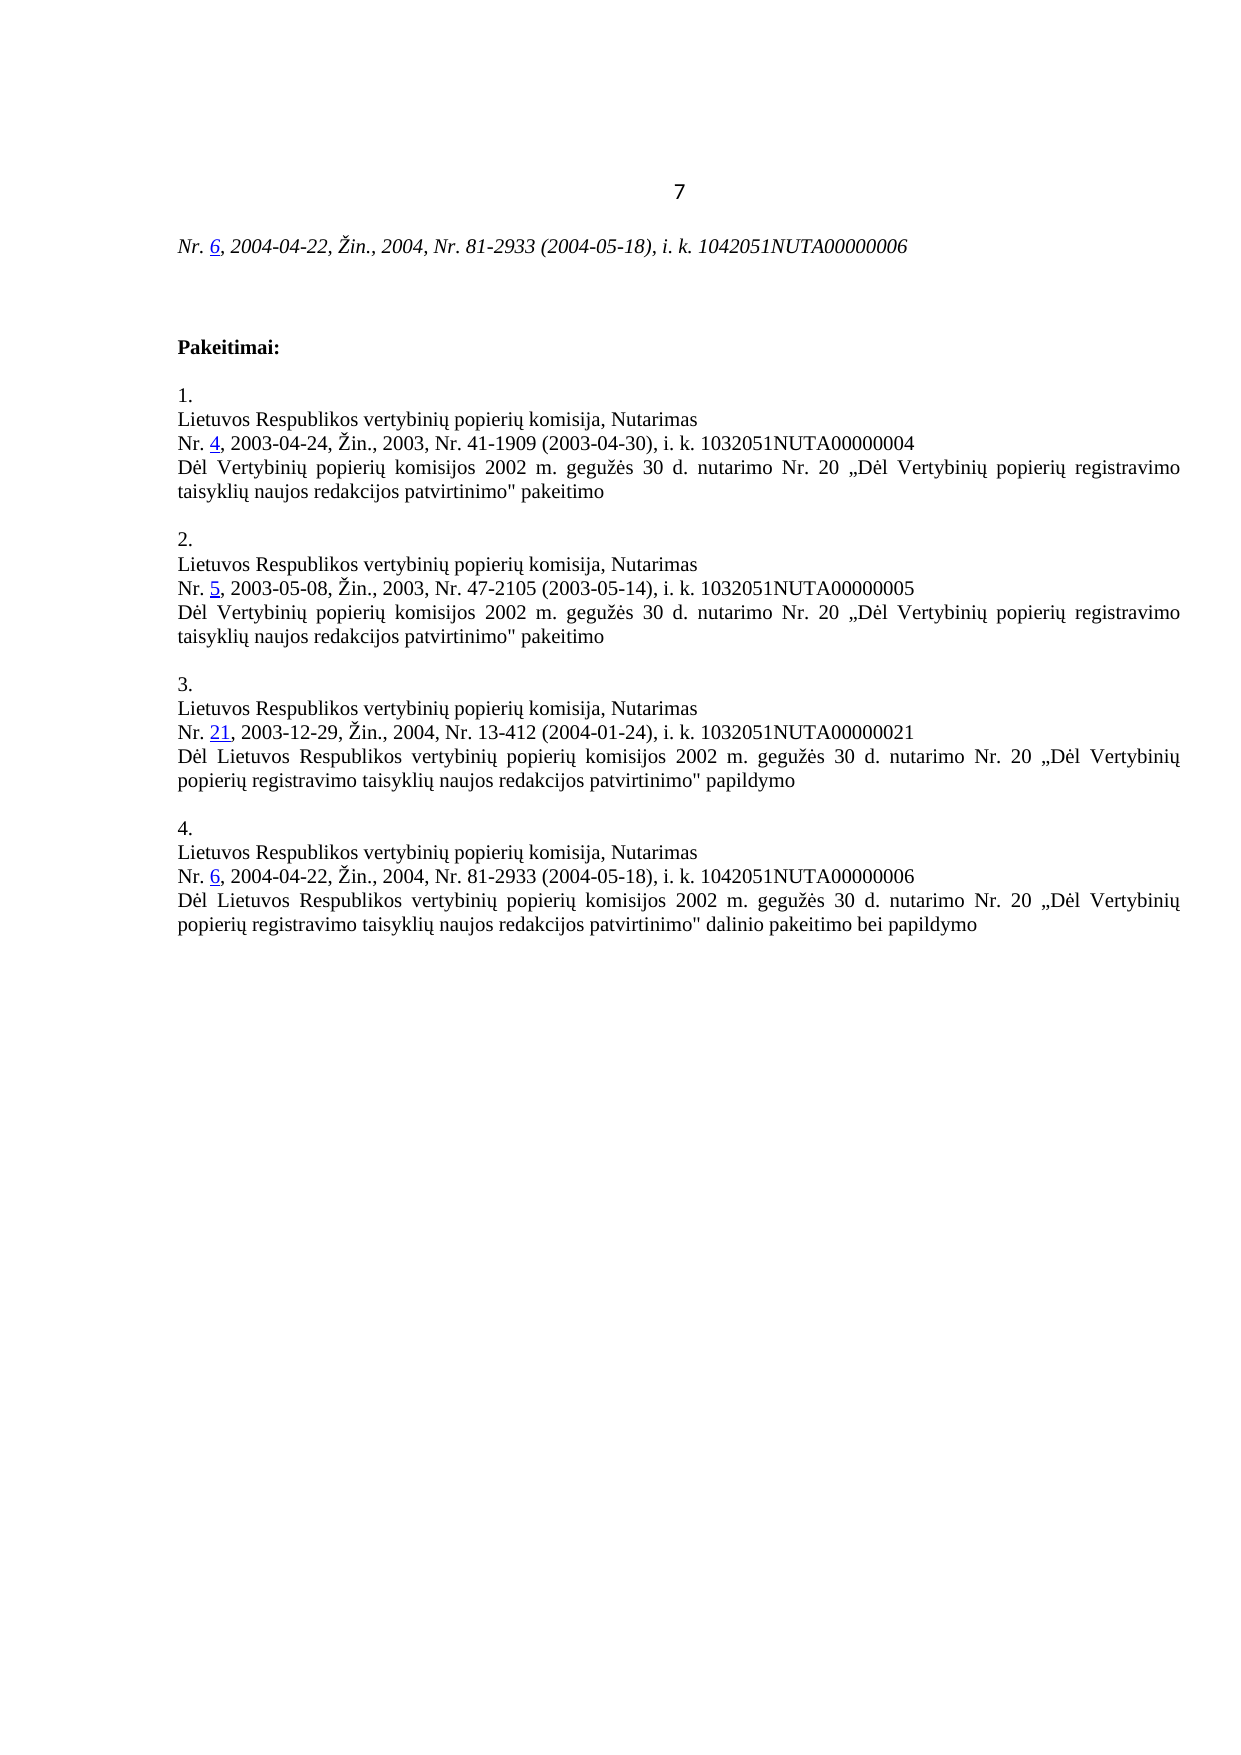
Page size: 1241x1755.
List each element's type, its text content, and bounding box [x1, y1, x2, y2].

text Nr. 6, 2004-04-22, Žin., 2004, Nr. 81-2933 (2004-05-18), i. k. 1042051NUTA00000006 [177, 864, 1181, 888]
text Dėl Lietuvos Respublikos vertybinių popierių komisijos 2002 m. gegužės 30 d. nutarimo Nr. 20 „Dėl Vertybinių popierių registravimo taisyklių naujos redakcijos patvirtinimo" papildymo [177, 744, 1181, 792]
text 2. [177, 527, 1181, 551]
text 1. [177, 383, 1181, 407]
text 4. [177, 816, 1181, 840]
text Lietuvos Respublikos vertybinių popierių komisija, Nutarimas [177, 840, 1181, 864]
text Lietuvos Respublikos vertybinių popierių komisija, Nutarimas [177, 696, 1181, 720]
text Pakeitimai: [177, 335, 1181, 359]
text Nr. 6, 2004-04-22, Žin., 2004, Nr. 81-2933 (2004-05-18), i. k. 1042051NUTA00000006 [177, 234, 1181, 258]
text Dėl Vertybinių popierių komisijos 2002 m. gegužės 30 d. nutarimo Nr. 20 „Dėl Vertybinių popierių registravimo taisyklių naujos redakcijos patvirtinimo" pakeitimo [177, 599, 1181, 648]
text Lietuvos Respublikos vertybinių popierių komisija, Nutarimas [177, 407, 1181, 431]
text 3. [177, 672, 1181, 696]
text Dėl Vertybinių popierių komisijos 2002 m. gegužės 30 d. nutarimo Nr. 20 „Dėl Vertybinių popierių registravimo taisyklių naujos redakcijos patvirtinimo" pakeitimo [177, 455, 1181, 503]
text Nr. 21, 2003-12-29, Žin., 2004, Nr. 13-412 (2004-01-24), i. k. 1032051NUTA00000021 [177, 720, 1181, 744]
text Dėl Lietuvos Respublikos vertybinių popierių komisijos 2002 m. gegužės 30 d. nutarimo Nr. 20 „Dėl Vertybinių popierių registravimo taisyklių naujos redakcijos patvirtinimo" dalinio pakeitimo bei papildymo [177, 888, 1181, 936]
text Nr. 4, 2003-04-24, Žin., 2003, Nr. 41-1909 (2003-04-30), i. k. 1032051NUTA00000004 [177, 431, 1181, 455]
text Nr. 5, 2003-05-08, Žin., 2003, Nr. 47-2105 (2003-05-14), i. k. 1032051NUTA00000005 [177, 576, 1181, 599]
text Lietuvos Respublikos vertybinių popierių komisija, Nutarimas [177, 551, 1181, 576]
